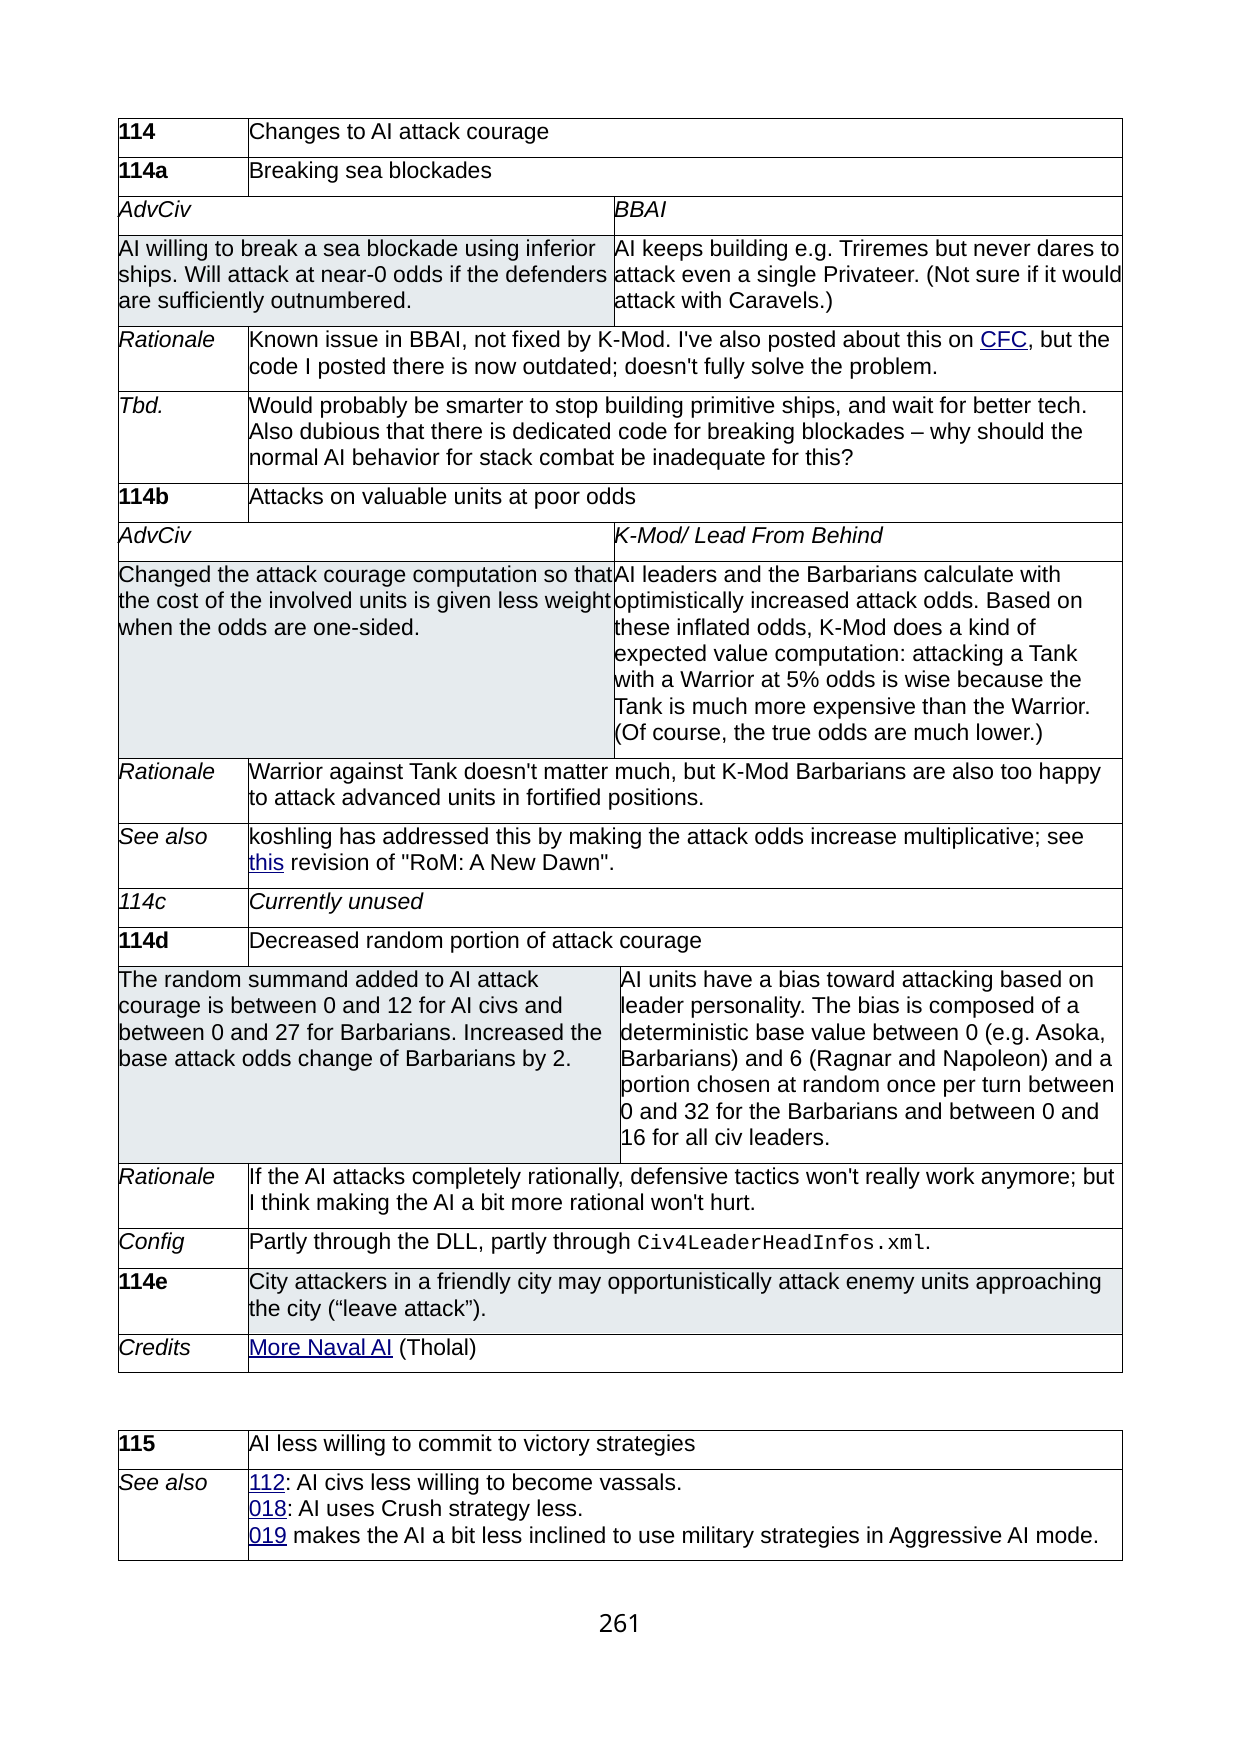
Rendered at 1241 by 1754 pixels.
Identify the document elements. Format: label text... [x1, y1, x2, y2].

table_cell 112: AI civs less willing to become vassals. 018: AI uses Crush strategy less. 019 makes the AI a bit less inclined to use military strategies in Aggressive AI mode. [249, 1470, 1122, 1560]
table_cell If the AI attacks completely rationally, defensive tactics won't really work anymore; but I think making the AI a bit more rational won't hurt. [249, 1164, 1122, 1228]
table_cell Decreased random portion of attack courage [249, 928, 1122, 966]
table_header AI less willing to commit to victory strategies [249, 1431, 1122, 1469]
table_cell Would probably be smarter to stop building primitive ships, and wait for better tech. Also dubious that there is dedicated code for breaking blockades – why should the normal AI behavior for stack combat be inadequate for this? [249, 392, 1122, 483]
table_cell More Naval AI (Tholal) [249, 1335, 1122, 1372]
table_cell Rationale [119, 759, 248, 823]
table_header 115 [119, 1431, 248, 1469]
table_cell AI keeps building e.g. Triremes but never dares to attack even a single Privateer. (Not sure if it would attack with Caravels.) [615, 236, 1122, 326]
table_cell 114b [119, 484, 248, 522]
table_cell K-Mod/ Lead From Behind [615, 523, 1122, 561]
table_header Changes to AI attack courage [249, 119, 1122, 157]
table_cell Known issue in BBAI, not fixed by K-Mod. I've also posted about this on CFC, but the code I posted there is now outdated; doesn't fully solve the problem. [249, 327, 1122, 391]
table_cell AI willing to break a sea blockade using inferior ships. Will attack at near-0 odds if the defenders are sufficiently outnumbered. [119, 236, 614, 326]
table_cell Tbd. [119, 392, 248, 483]
table_cell Rationale [119, 327, 248, 391]
table_cell AI leaders and the Barbarians calculate with optimistically increased attack odds. Based on these inflated odds, K-Mod does a kind of expected value computation: attacking a Tank with a Warrior at 5% odds is wise because the Tank is much more expensive than the Warrior. (Of course, the true odds are much lower.) [615, 562, 1122, 758]
table_cell AdvCiv [119, 197, 614, 235]
table_cell Credits [119, 1335, 248, 1372]
table_cell 114c [119, 889, 248, 927]
table_cell Changed the attack courage computation so that the cost of the involved units is given less weight when the odds are one-sided. [119, 562, 614, 758]
table_cell City attackers in a friendly city may opportunistically attack enemy units approaching the city (“leave attack”). [249, 1269, 1122, 1333]
table_cell The random summand added to AI attack courage is between 0 and 12 for AI civs and between 0 and 27 for Barbarians. Increased the base attack odds change of Barbarians by 2. [119, 967, 620, 1163]
table_cell 114d [119, 928, 248, 966]
table_cell AdvCiv [119, 523, 614, 561]
table_cell AI units have a bias toward attacking based on leader personality. The bias is composed of a deterministic base value between 0 (e.g. Asoka, Barbarians) and 6 (Ragnar and Napoleon) and a portion chosen at random once per turn between 0 and 32 for the Barbarians and between 0 and 16 for all civ leaders. [621, 967, 1122, 1163]
table_header 114 [119, 119, 248, 157]
table_cell See also [119, 1470, 248, 1560]
table_cell Currently unused [249, 889, 1122, 927]
table_cell BBAI [615, 197, 1122, 235]
table_cell 114e [119, 1269, 248, 1333]
table_cell Partly through the DLL, partly through Civ4LeaderHeadInfos.xml. [249, 1229, 1122, 1268]
table_cell Config [119, 1229, 248, 1268]
table_cell koshling has addressed this by making the attack odds increase multiplicative; see this revision of "RoM: A New Dawn". [249, 824, 1122, 888]
table_cell Attacks on valuable units at poor odds [249, 484, 1122, 522]
table_cell Warrior against Tank doesn't matter much, but K-Mod Barbarians are also too happy to attack advanced units in fortified positions. [249, 759, 1122, 823]
table_cell Rationale [119, 1164, 248, 1228]
table_cell See also [119, 824, 248, 888]
table_cell Breaking sea blockades [249, 158, 1122, 196]
table_cell 114a [119, 158, 248, 196]
